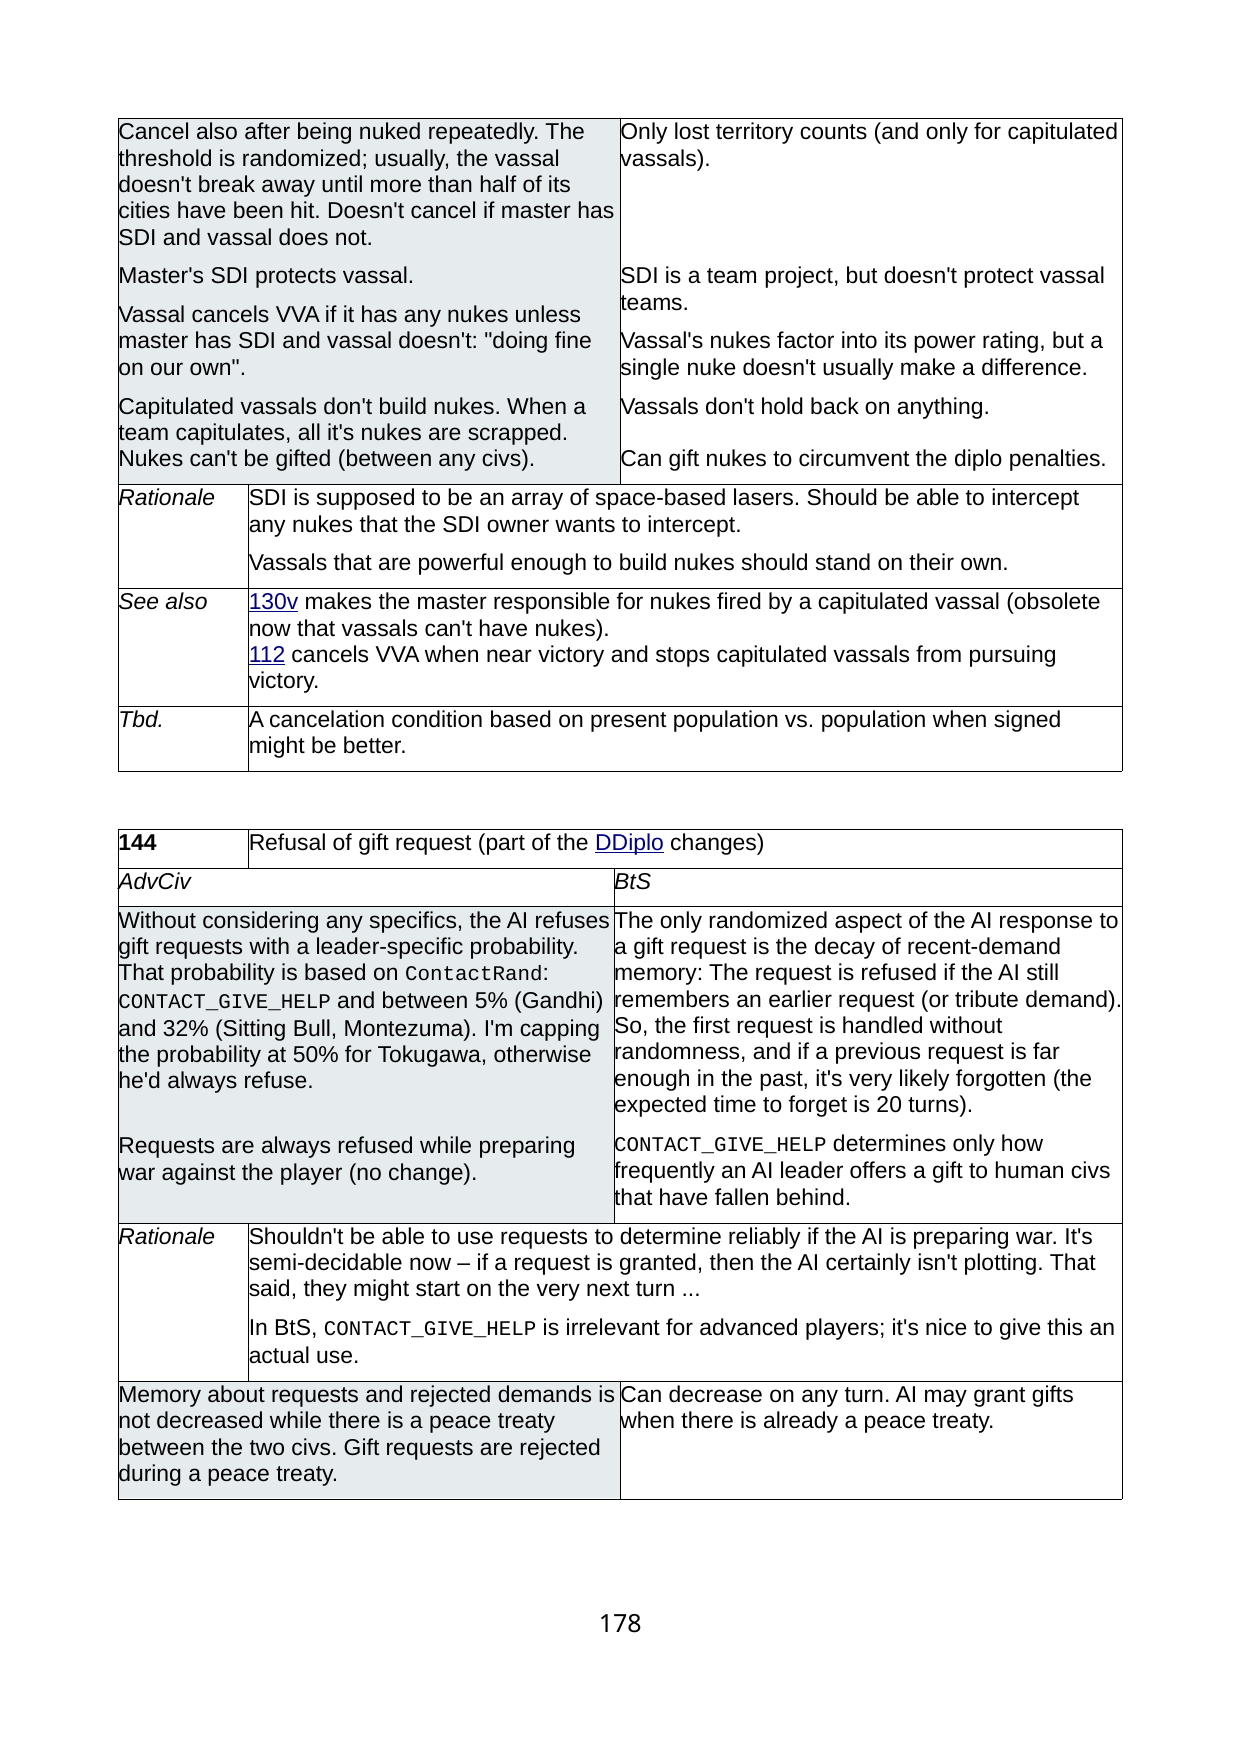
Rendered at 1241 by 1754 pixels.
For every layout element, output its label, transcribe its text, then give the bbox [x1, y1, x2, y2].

table_cell The only randomized aspect of the AI response to a gift request is the decay of recent-demand memory: The request is refused if the AI still remembers an earlier request (or tribute demand). So, the first request is handled without randomness, and if a previous request is far enough in the past, it's very likely forgotten (the expected time to forget is 20 turns). CONTACT_GIVE_HELP determines only how frequently an AI leader offers a gift to human civs that have fallen behind. [615, 907, 1122, 1223]
table_cell SDI is supposed to be an array of space-based lasers. Should be able to intercept any nukes that the SDI owner wants to intercept. Vassals that are powerful enough to build nukes should stand on their own. [249, 485, 1122, 588]
table_cell Rationale [119, 1224, 248, 1381]
table_cell Tbd. [119, 707, 248, 771]
table_header Refusal of gift request (part of the DDiplo changes) [249, 830, 1122, 868]
table_cell Without considering any specifics, the AI refuses gift requests with a leader-specific probability. That probability is based on ContactRand: CONTACT_GIVE_HELP and between 5% (Gandhi) and 32% (Sitting Bull, Montezuma). I'm capping the probability at 50% for Tokugawa, otherwise he'd always refuse. Requests are always refused while preparing war against the player (no change). [119, 907, 614, 1223]
table_cell AdvCiv [119, 869, 614, 906]
table_header 144 [119, 830, 248, 868]
table_cell BtS [615, 869, 1122, 906]
table_cell Shouldn't be able to use requests to determine reliably if the AI is preparing war. It's semi-decidable now – if a request is granted, then the AI certainly isn't plotting. That said, they might start on the very next turn ... In BtS, CONTACT_GIVE_HELP is irrelevant for advanced players; it's nice to give this an actual use. [249, 1224, 1122, 1381]
table_cell Can decrease on any turn. AI may grant gifts when there is already a peace treaty. [621, 1382, 1122, 1498]
table_cell Cancel also after being nuked repeatedly. The threshold is randomized; usually, the vassal doesn't break away until more than half of its cities have been hit. Doesn't cancel if master has SDI and vassal does not. Master's SDI protects vassal. Vassal cancels VVA if it has any nukes unless master has SDI and vassal doesn't: "doing fine on our own". Capitulated vassals don't build nukes. When a team capitulates, all it's nukes are scrapped. Nukes can't be gifted (between any civs). [119, 119, 620, 484]
table_cell Memory about requests and rejected demands is not decreased while there is a peace treaty between the two civs. Gift requests are rejected during a peace treaty. [119, 1382, 620, 1498]
table_cell Rationale [119, 485, 248, 588]
table_cell Only lost territory counts (and only for capitulated vassals). SDI is a team project, but doesn't protect vassal teams. Vassal's nukes factor into its power rating, but a single nuke doesn't usually make a difference. Vassals don't hold back on anything. Can gift nukes to circumvent the diplo penalties. [621, 119, 1122, 484]
table_cell See also [119, 589, 248, 706]
table_cell A cancelation condition based on present population vs. population when signed might be better. [249, 707, 1122, 771]
table_cell 130v makes the master responsible for nukes fired by a capitulated vassal (obsolete now that vassals can't have nukes). 112 cancels VVA when near victory and stops capitulated vassals from pursuing victory. [249, 589, 1122, 706]
